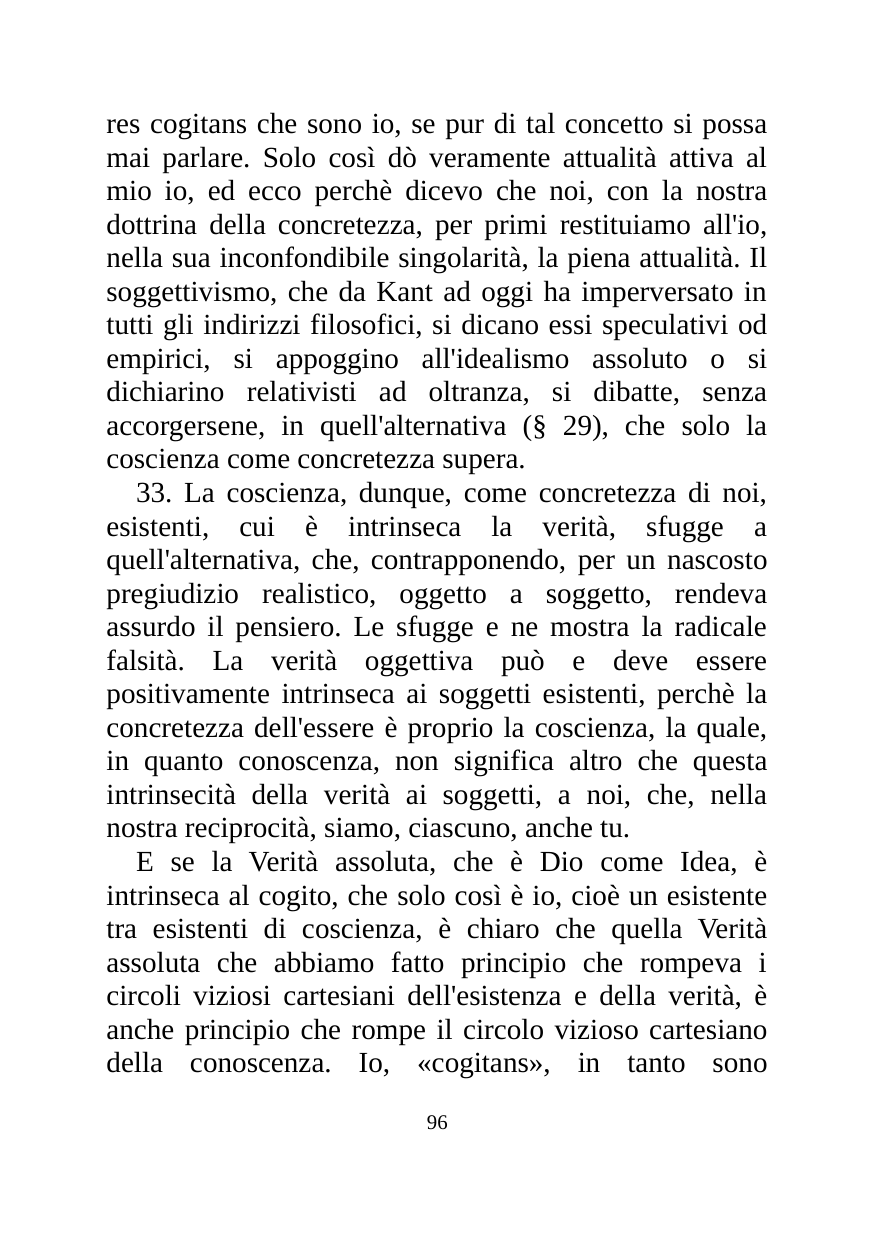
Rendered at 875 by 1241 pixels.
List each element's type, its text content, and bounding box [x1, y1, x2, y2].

text res cogitans che sono io, se pur di tal concetto si possa mai parlare. Solo così dò veramente attualità attiva al mio io, ed ecco perchè dicevo che noi, con la nostra dottrina della concretezza, per primi restituiamo all'io, nella sua inconfondibile singolarità, la piena attualità. Il soggettivismo, che da Kant ad oggi ha imperversato in tutti gli indirizzi filosofici, si dicano essi speculativi od empirici, si appoggino all'idealismo assoluto o si dichiarino relativisti ad oltranza, si dibatte, senza accorgersene, in quell'alternativa (§ 29), che solo la coscienza come concretezza supera. [106, 106, 768, 475]
text 33. La coscienza, dunque, come concretezza di noi, esistenti, cui è intrinseca la verità, sfugge a quell'alternativa, che, contrapponendo, per un nascosto pregiudizio realistico, oggetto a soggetto, rendeva assurdo il pensiero. Le sfugge e ne mostra la radicale falsità. La verità oggettiva può e deve essere positivamente intrinseca ai soggetti esistenti, perchè la concretezza dell'essere è proprio la coscienza, la quale, in quanto conoscenza, non significa altro che questa intrinsecità della verità ai soggetti, a noi, che, nella nostra reciprocità, siamo, ciascuno, anche tu. [106, 475, 768, 844]
text E se la Verità assoluta, che è Dio come Idea, è intrinseca al cogito, che solo così è io, cioè un esistente tra esistenti di coscienza, è chiaro che quella Verità assoluta che abbiamo fatto principio che rompeva i circoli viziosi cartesiani dell'esistenza e della verità, è anche principio che rompe il circolo vizioso cartesiano della conoscenza. Io, «cogitans», in tanto sono [106, 844, 768, 1079]
